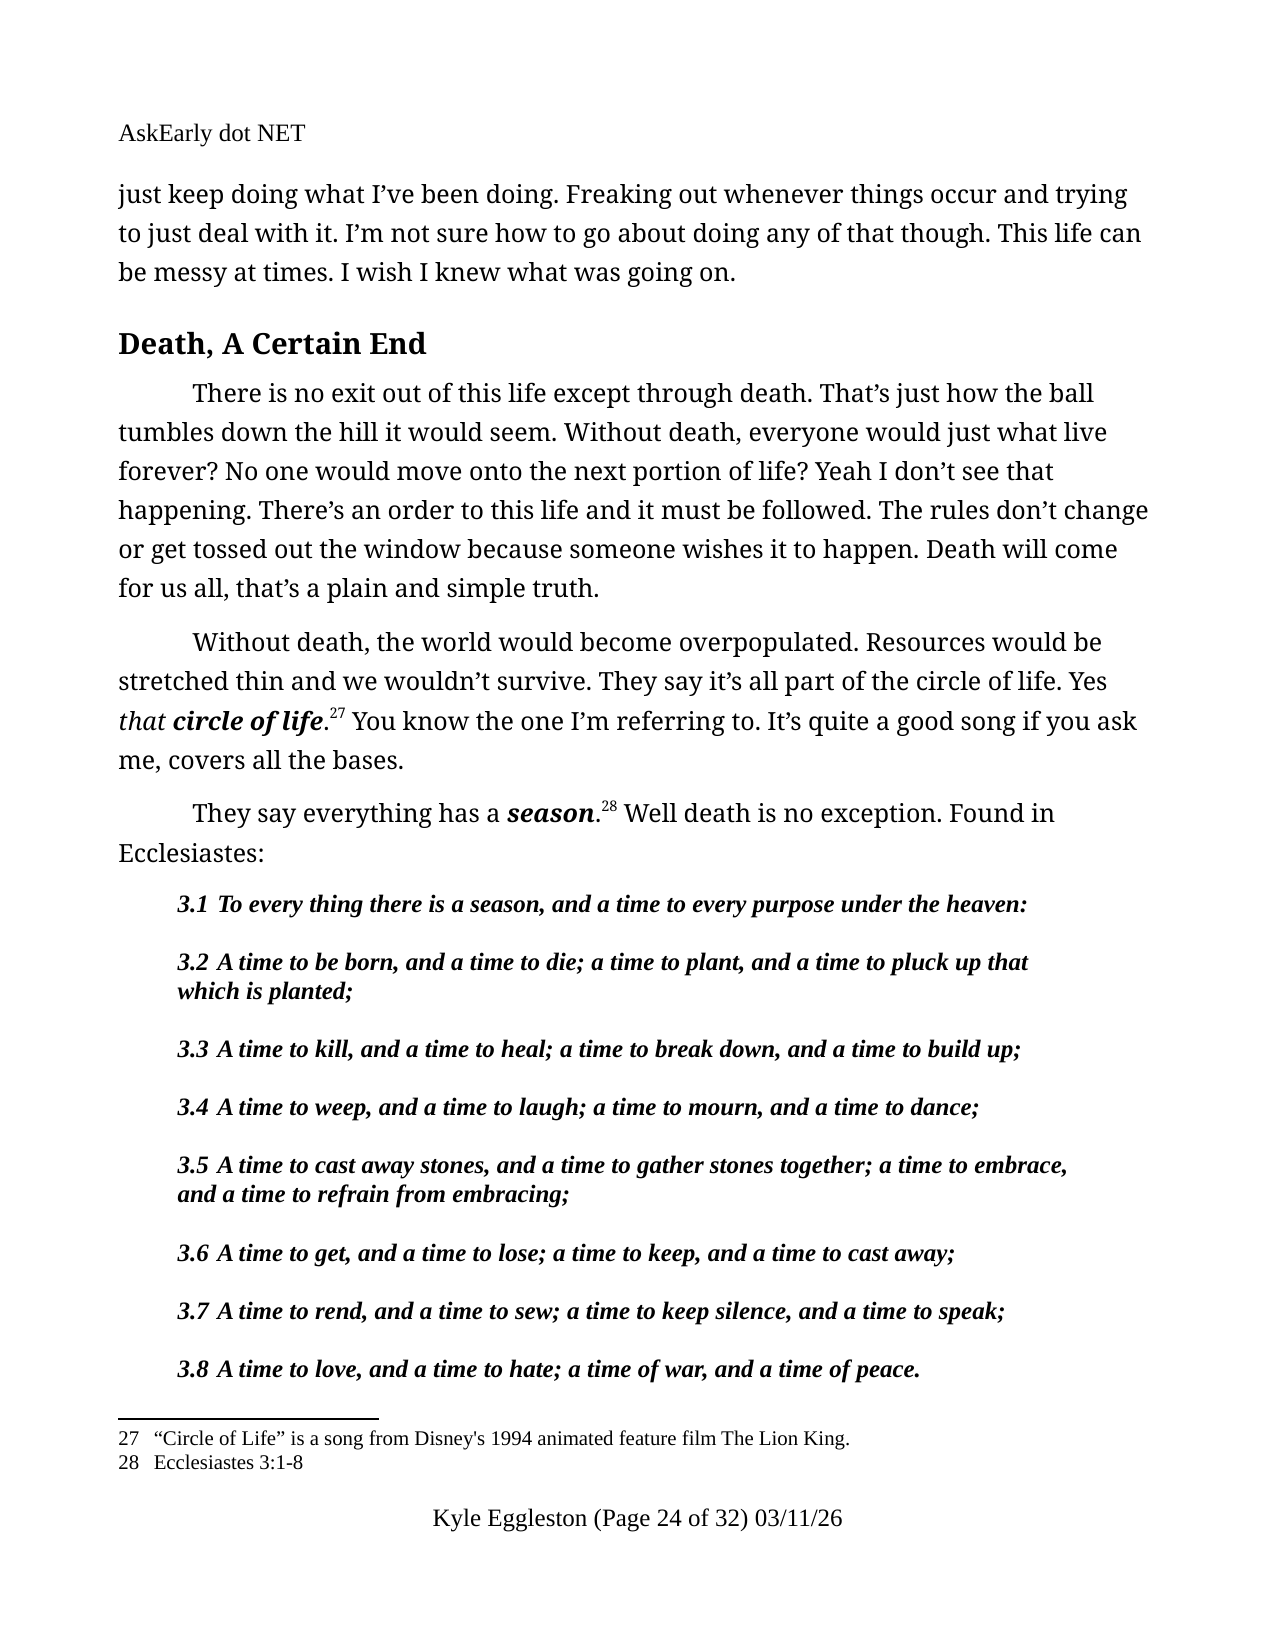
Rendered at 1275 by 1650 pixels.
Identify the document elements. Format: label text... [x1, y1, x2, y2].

text Without death, the world would become overpopulated. Resources would be stretched thin and we wouldn’t survive. They say it’s all part of the circle of life. Yes that circle of life. You know the one I’m referring to. It’s quite a good song if you ask me, covers all the bases. [118, 625, 1157, 776]
text There is no exit out of this life except through death. That’s just how the ball tumbles down the hill it would seem. Without death, everyone would just what live forever? No one would move onto the next portion of life? Yeah I don’t see that happening. There’s an order to this life and it must be followed. The rules don’t change or get tossed out the window because someone wishes it to happen. Death will come for us all, that’s a plain and simple truth. [118, 375, 1157, 605]
text 3.7 A time to rend, and a time to sew; a time to keep silence, and a time to speak; [177, 1296, 1098, 1324]
text 3.5 A time to cast away stones, and a time to gather stones together; a time to embrace, and a time to refrain from embracing; [177, 1151, 1098, 1208]
text 3.4 A time to weep, and a time to laugh; a time to mourn, and a time to dance; [177, 1092, 1098, 1121]
text They say everything has a season. Well death is no exception. Found in Ecclesiastes: [118, 796, 1157, 869]
text 3.6 A time to get, and a time to lose; a time to keep, and a time to cast away; [177, 1238, 1098, 1266]
text 3.3 A time to kill, and a time to heal; a time to break down, and a time to build up; [177, 1034, 1098, 1063]
subtitle Death, A Certain End [118, 323, 1157, 363]
text 3.8 A time to love, and a time to hate; a time of war, and a time of peace. [177, 1354, 1098, 1383]
text 3.2 A time to be born, and a time to die; a time to plant, and a time to pluck up that which is planted; [177, 947, 1098, 1005]
text Ecclesiastes 3:1-8 [118, 1449, 1157, 1474]
text “Circle of Life” is a song from Disney's 1994 animated feature film The Lion King. [118, 1426, 1157, 1449]
text 3.1 To every thing there is a season, and a time to every purpose under the heaven: [177, 889, 1098, 918]
text just keep doing what I’ve been doing. Freaking out whenever things occur and trying to just deal with it. I’m not sure how to go about doing any of that though. This life can be messy at times. I wish I knew what was going on. [118, 176, 1157, 289]
